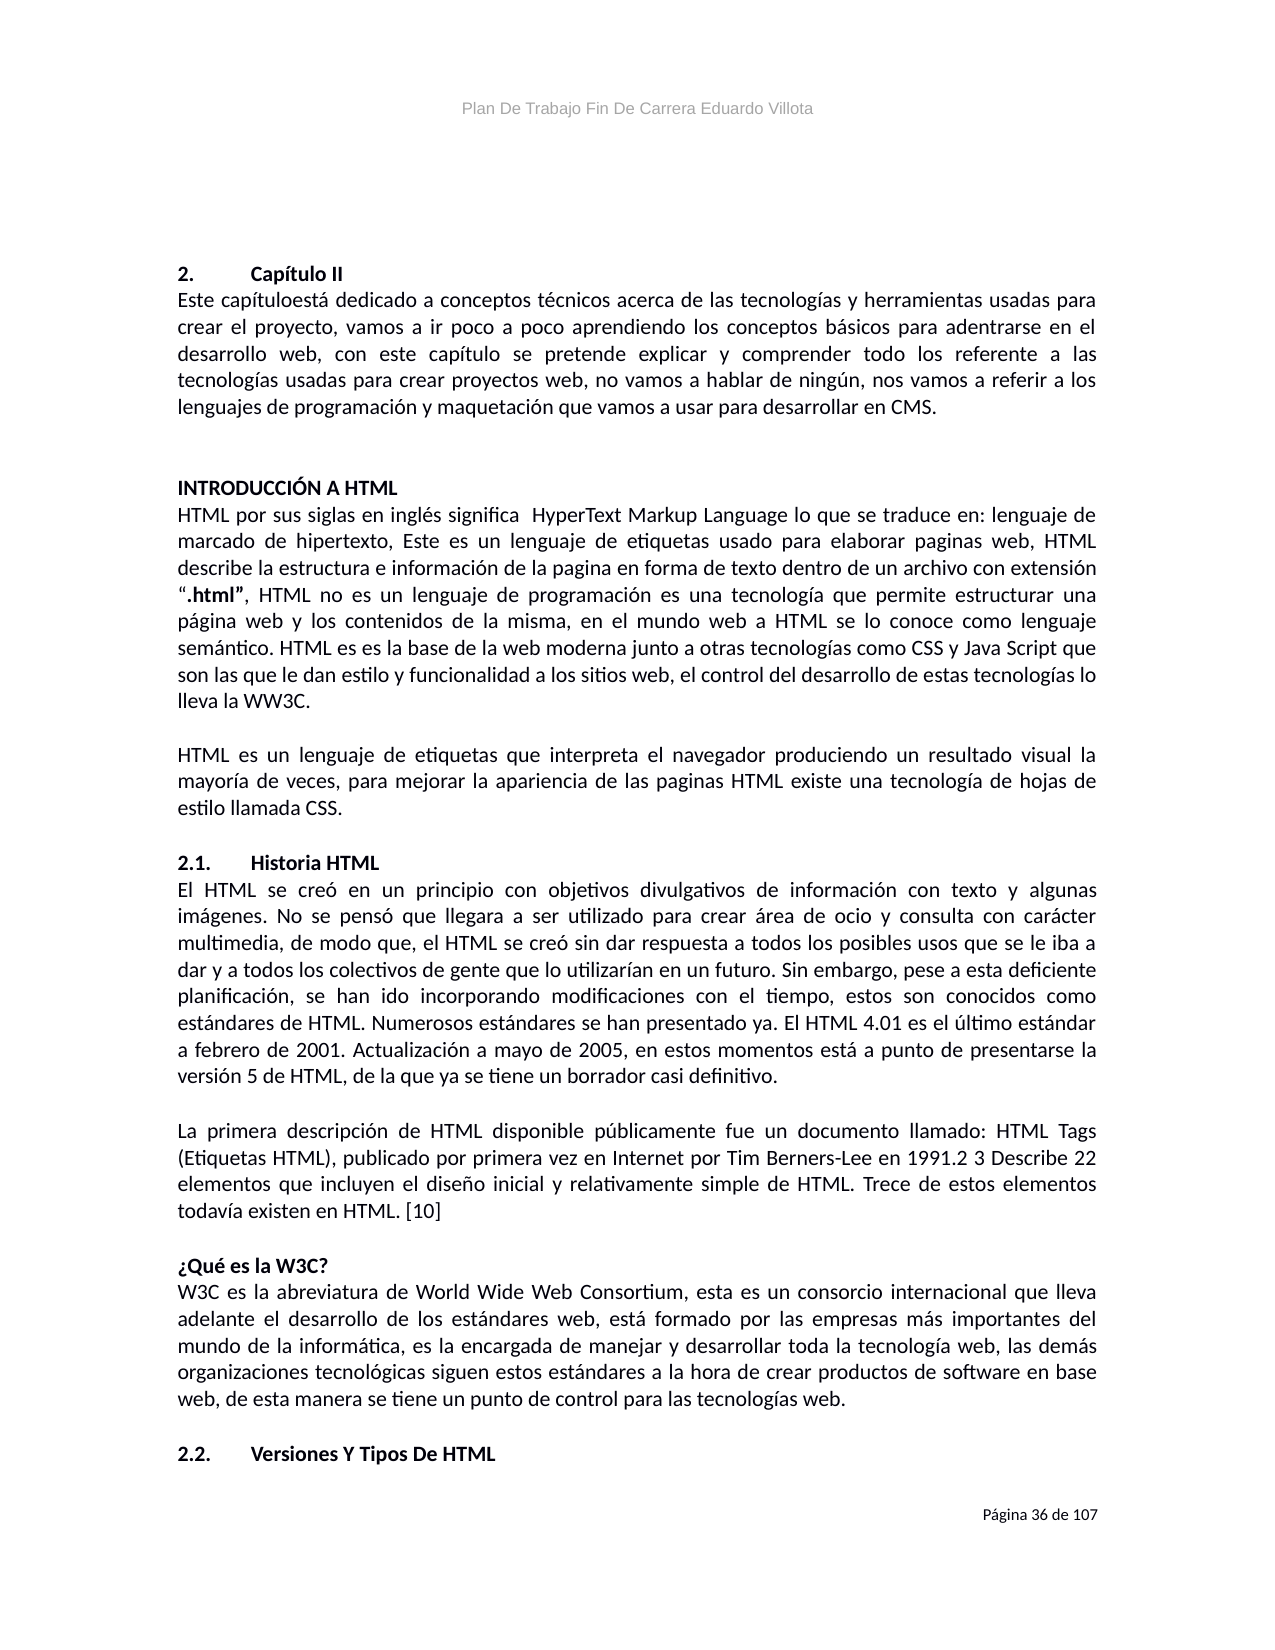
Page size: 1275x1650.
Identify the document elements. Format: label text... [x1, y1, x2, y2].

text Este capítuloestá dedicado a conceptos técnicos acerca de las tecnologías y herramientas usadas para crear el proyecto, vamos a ir poco a poco aprendiendo los conceptos básicos para adentrarse en el desarrollo web, con este capítulo se pretende explicar y comprender todo los referente a las tecnologías usadas para crear proyectos web, no vamos a hablar de ningún, nos vamos a referir a los lenguajes de programación y maquetación que vamos a usar para desarrollar en CMS. [177, 286, 1098, 420]
text HTML es un lenguaje de etiquetas que interpreta el navegador produciendo un resultado visual la mayoría de veces, para mejorar la apariencia de las paginas HTML existe una tecnología de hojas de estilo llamada CSS. [177, 741, 1098, 821]
text W3C es la abreviatura de World Wide Web Consortium, esta es un consorcio internacional que lleva adelante el desarrollo de los estándares web, está formado por las empresas más importantes del mundo de la informática, es la encargada de manejar y desarrollar toda la tecnología web, las demás organizaciones tecnológicas siguen estos estándares a la hora de crear productos de software en base web, de esta manera se tiene un punto de control para las tecnologías web. [177, 1278, 1098, 1412]
list Versiones Y Tipos De HTML [177, 1440, 1098, 1466]
list Capítulo II [177, 260, 1098, 286]
list INTRODUCCIÓN A HTML [177, 474, 1098, 501]
text El HTML se creó en un principio con objetivos divulgativos de información con texto y algunas imágenes. No se pensó que llegara a ser utilizado para crear área de ocio y consulta con carácter multimedia, de modo que, el HTML se creó sin dar respuesta a todos los posibles usos que se le iba a dar y a todos los colectivos de gente que lo utilizarían en un futuro. Sin embargo, pese a esta deficiente planificación, se han ido incorporando modificaciones con el tiempo, estos son conocidos como estándares de HTML. Numerosos estándares se han presentado ya. El HTML 4.01 es el último estándar a febrero de 2001. Actualización a mayo de 2005, en estos momentos está a punto de presentarse la versión 5 de HTML, de la que ya se tiene un borrador casi definitivo. [177, 876, 1098, 1089]
text HTML por sus siglas en inglés significa HyperText Markup Language lo que se traduce en: lenguaje de marcado de hipertexto, Este es un lenguaje de etiquetas usado para elaborar paginas web, HTML describe la estructura e información de la pagina en forma de texto dentro de un archivo con extensión “.html”, HTML no es un lenguaje de programación es una tecnología que permite estructurar una página web y los contenidos de la misma, en el mundo web a HTML se lo conoce como lenguaje semántico. HTML es es la base de la web moderna junto a otras tecnologías como CSS y Java Script que son las que le dan estilo y funcionalidad a los sitios web, el control del desarrollo de estas tecnologías lo lleva la WW3C. [177, 501, 1098, 714]
text ¿Qué es la W3C? [177, 1252, 1098, 1278]
list Historia HTML [177, 849, 1098, 876]
text La primera descripción de HTML disponible públicamente fue un documento llamado: HTML Tags (Etiquetas HTML), publicado por primera vez en Internet por Tim Berners-Lee en 1991.2 3 Describe 22 elementos que incluyen el diseño inicial y relativamente simple de HTML. Trece de estos elementos todavía existen en HTML. [10] [177, 1117, 1098, 1224]
